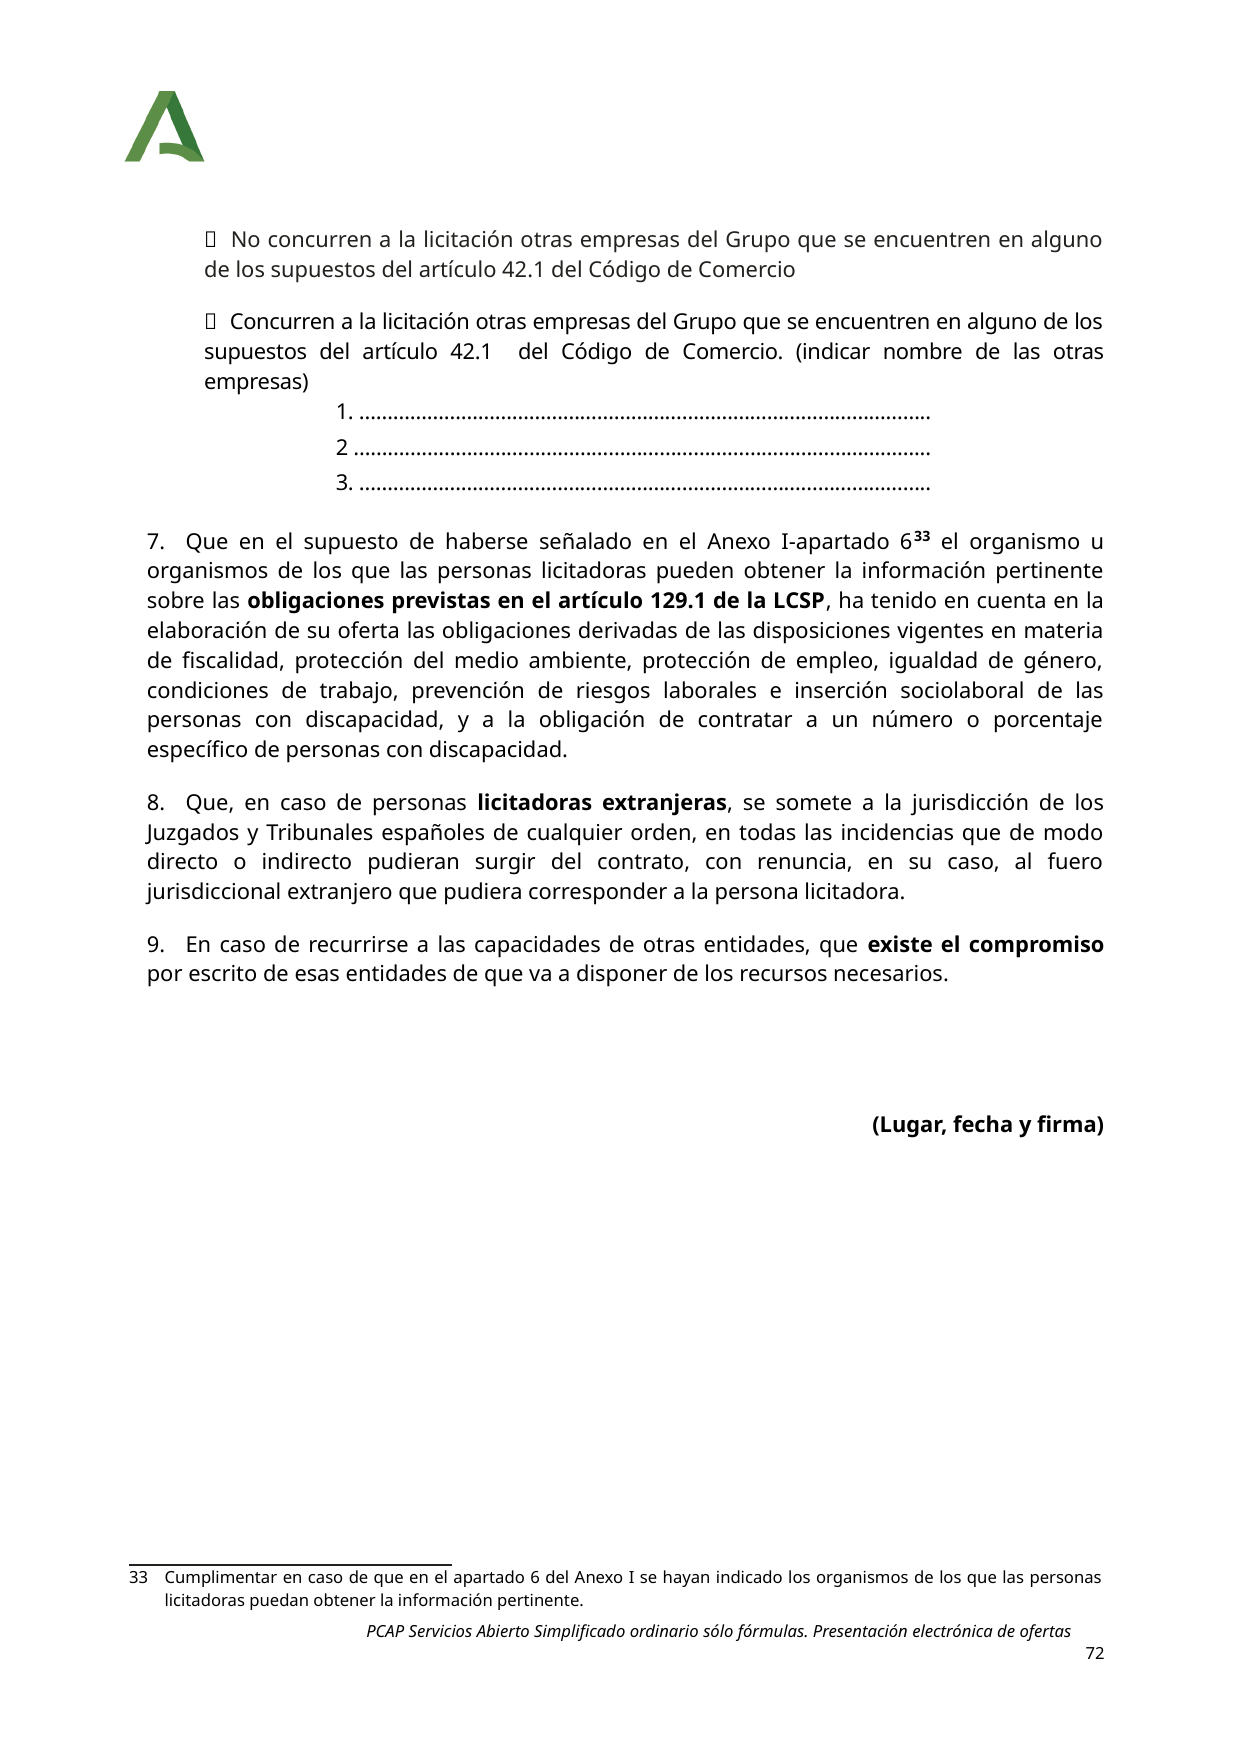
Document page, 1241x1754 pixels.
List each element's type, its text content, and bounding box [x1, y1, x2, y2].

text 2 ………………………………………………………………………………………... [336, 431, 1104, 461]
list Que en el supuesto de haberse señalado en el Anexo I-apartado 6 el organismo u organismos de los que las personas licitadoras pueden obtener la información pertinente sobre las obligaciones previstas en el artículo 129.1 de la LCSP, ha tenido en cuenta en la elaboración de su oferta las obligaciones derivadas de las disposiciones vigentes en materia de fiscalidad, protección del medio ambiente, protección de empleo, igualdad de género, condiciones de trabajo, prevención de riesgos laborales e inserción sociolaboral de las personas con discapacidad, y a la obligación de contratar a un número o porcentaje específico de personas con discapacidad. [147, 526, 1104, 764]
list En caso de recurrirse a las capacidades de otras entidades, que existe el compromiso por escrito de esas entidades de que va a disponer de los recursos necesarios. [147, 928, 1104, 988]
list  Concurren a la licitación otras empresas del Grupo que se encuentren en alguno de los supuestos del artículo 42.1 del Código de Comercio. (indicar nombre de las otras empresas) [166, 306, 1104, 396]
text (Lugar, fecha y firma) [123, 1109, 1104, 1138]
list 3. ……………………………………………………………………………………….. [336, 467, 1104, 497]
text 1. ……………………………………………………………………………………….. [336, 396, 1104, 426]
list Cumplimentar en caso de que en el apartado 6 del Anexo I se hayan indicado los organismos de los que las personas licitadoras puedan obtener la información pertinente. [129, 1566, 1104, 1611]
list  No concurren a la licitación otras empresas del Grupo que se encuentren en alguno de los supuestos del artículo 42.1 del Código de Comercio [166, 224, 1104, 284]
picture [120, 86, 209, 166]
list Que, en caso de personas licitadoras extranjeras, se somete a la jurisdicción de los Juzgados y Tribunales españoles de cualquier orden, en todas las incidencias que de modo directo o indirecto pudieran surgir del contrato, con renuncia, en su caso, al fuero jurisdiccional extranjero que pudiera corresponder a la persona licitadora. [147, 787, 1104, 906]
